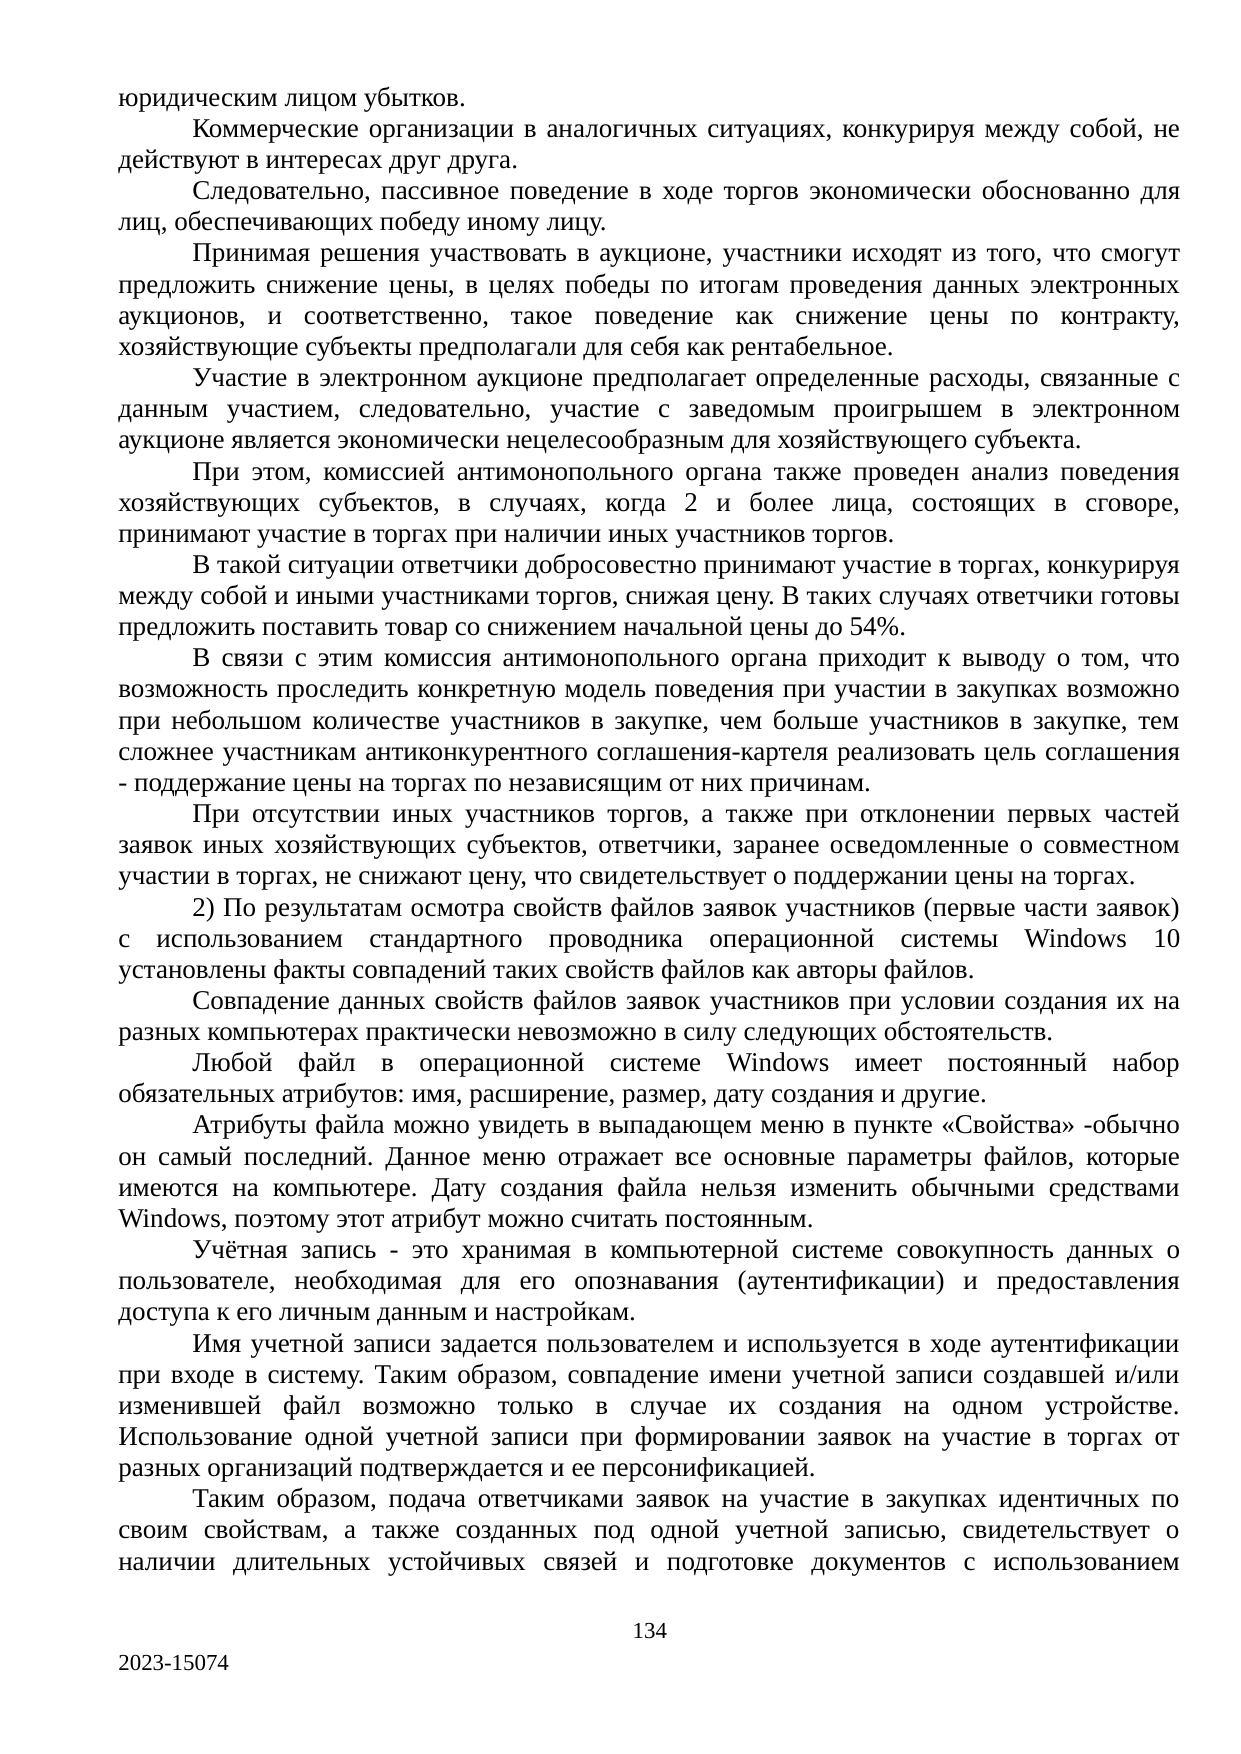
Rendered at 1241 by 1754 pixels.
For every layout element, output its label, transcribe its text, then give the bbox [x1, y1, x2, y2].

text В такой ситуации ответчики добросовестно принимают участие в торгах, конкурируя между собой и иными участниками торгов, снижая цену. В таких случаях ответчики готовы предложить поставить товар со снижением начальной цены до 54%. [118, 548, 1181, 641]
text Совпадение данных свойств файлов заявок участников при условии создания их на разных компьютерах практически невозможно в силу следующих обстоятельств. [118, 984, 1181, 1046]
text Учётная запись - это хранимая в компьютерной системе совокупность данных о пользователе, необходимая для его опознавания (аутентификации) и предоставления доступа к его личным данным и настройкам. [118, 1233, 1181, 1327]
text 2) По результатам осмотра свойств файлов заявок участников (первые части заявок) с использованием стандартного проводника операционной системы Windows 10 установлены факты совпадений таких свойств файлов как авторы файлов. [118, 891, 1181, 984]
text Следовательно, пассивное поведение в ходе торгов экономически обоснованно для лиц, обеспечивающих победу иному лицу. [118, 174, 1181, 237]
text Таким образом, подача ответчиками заявок на участие в закупках идентичных по своим свойствам, а также созданных под одной учетной записью, свидетельствует о наличии длительных устойчивых связей и подготовке документов с использованием [118, 1482, 1181, 1576]
text Принимая решения участвовать в аукционе, участники исходят из того, что смогут предложить снижение цены, в целях победы по итогам проведения данных электронных аукционов, и соответственно, такое поведение как снижение цены по контракту, хозяйствующие субъекты предполагали для себя как рентабельное. [118, 237, 1181, 361]
text Коммерческие организации в аналогичных ситуациях, конкурируя между собой, не действуют в интересах друг друга. [118, 112, 1181, 174]
text Атрибуты файла можно увидеть в выпадающем меню в пункте «Свойства» -обычно он самый последний. Данное меню отражает все основные параметры файлов, которые имеются на компьютере. Дату создания файла нельзя изменить обычными средствами Windows, поэтому этот атрибут можно считать постоянным. [118, 1109, 1181, 1233]
text Любой файл в операционной системе Windows имеет постоянный набор обязательных атрибутов: имя, расширение, размер, дату создания и другие. [118, 1046, 1181, 1109]
text Участие в электронном аукционе предполагает определенные расходы, связанные с данным участием, следовательно, участие с заведомым проигрышем в электронном аукционе является экономически нецелесообразным для хозяйствующего субъекта. [118, 361, 1181, 454]
text Имя учетной записи задается пользователем и используется в ходе аутентификации при входе в систему. Таким образом, совпадение имени учетной записи создавшей и/или изменившей файл возможно только в случае их создания на одном устройстве. Использование одной учетной записи при формировании заявок на участие в торгах от разных организаций подтверждается и ее персонификацией. [118, 1327, 1181, 1482]
text При отсутствии иных участников торгов, а также при отклонении первых частей заявок иных хозяйствующих субъектов, ответчики, заранее осведомленные о совместном участии в торгах, не снижают цену, что свидетельствует о поддержании цены на торгах. [118, 797, 1181, 891]
text юридическим лицом убытков. [118, 81, 1181, 112]
text В связи с этим комиссия антимонопольного органа приходит к выводу о том, что возможность проследить конкретную модель поведения при участии в закупках возможно при небольшом количестве участников в закупке, чем больше участников в закупке, тем сложнее участникам антиконкурентного соглашения-картеля реализовать цель соглашения - поддержание цены на торгах по независящим от них причинам. [118, 641, 1181, 797]
text При этом, комиссией антимонопольного органа также проведен анализ поведения хозяйствующих субъектов, в случаях, когда 2 и более лица, состоящих в сговоре, принимают участие в торгах при наличии иных участников торгов. [118, 454, 1181, 548]
